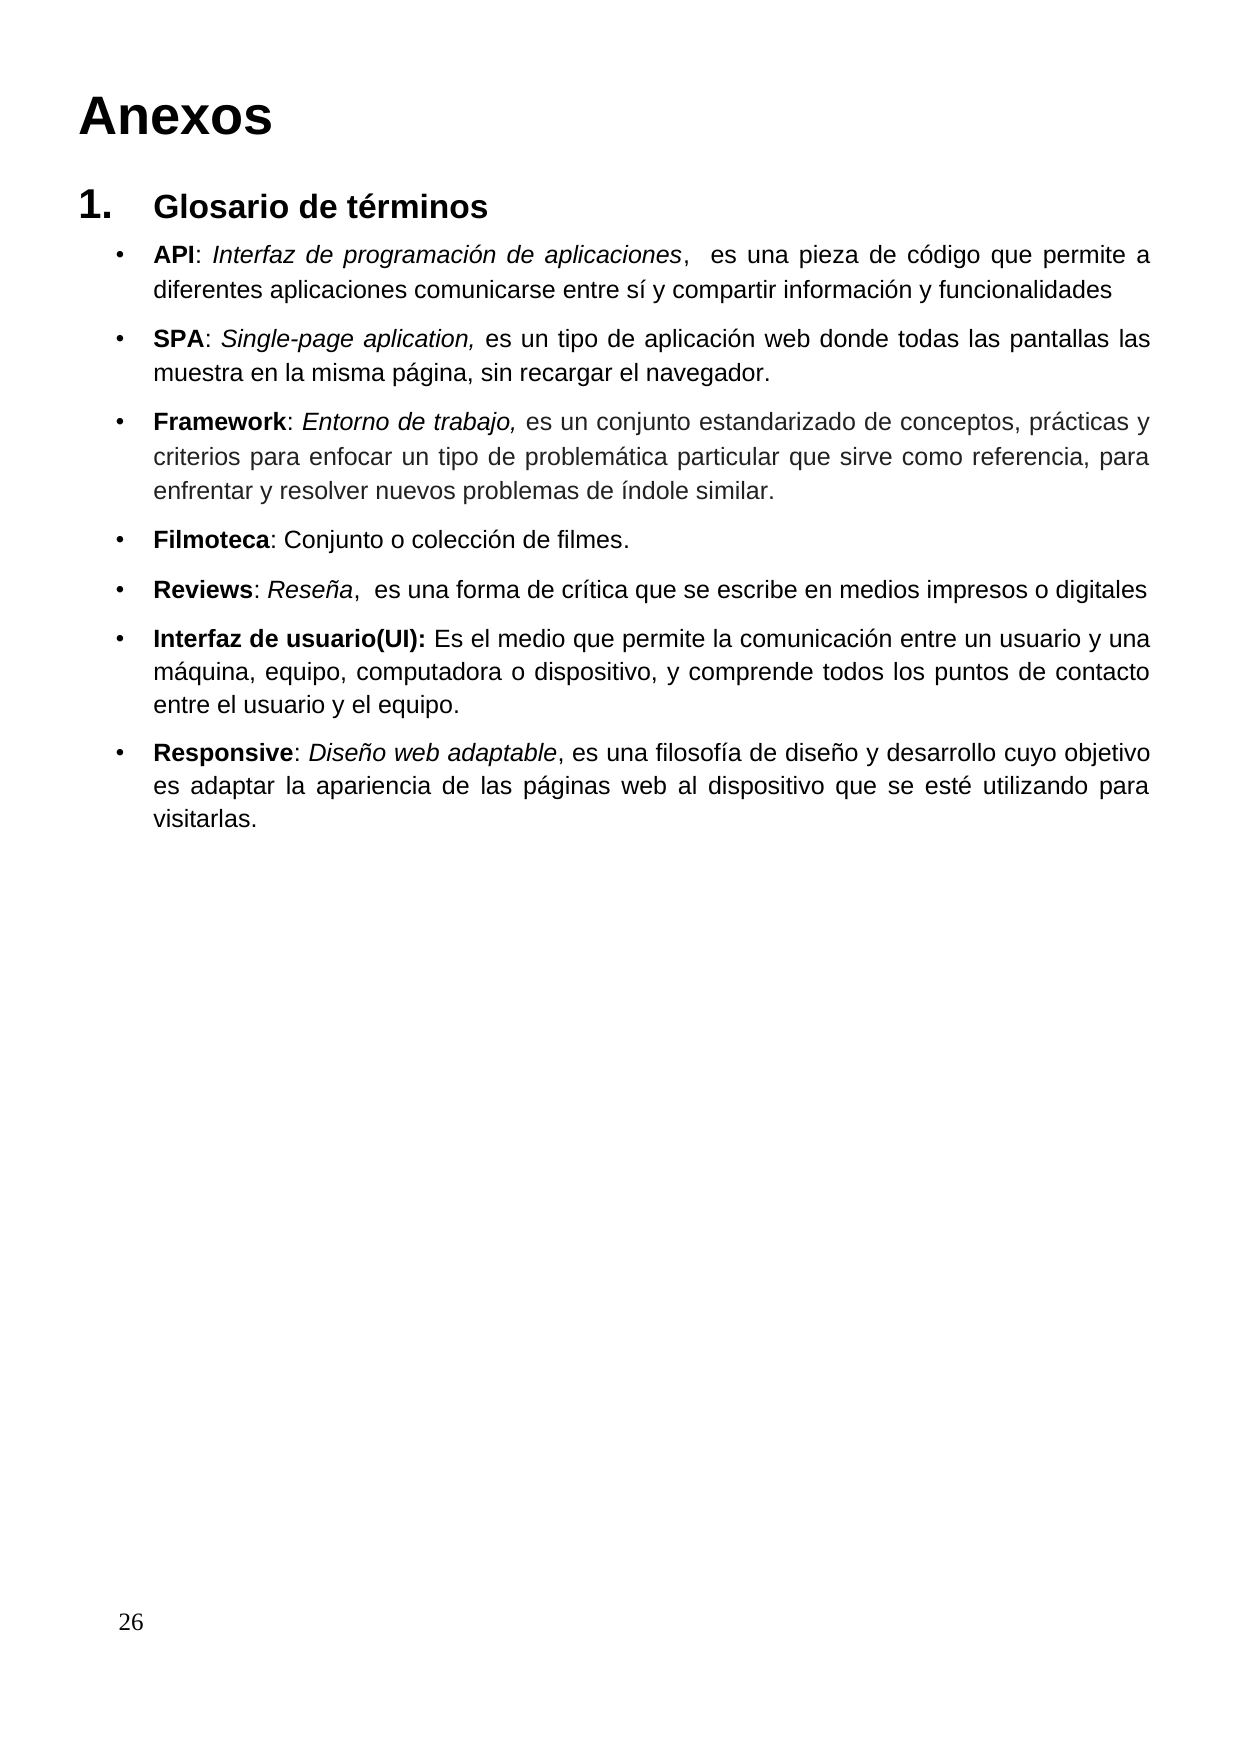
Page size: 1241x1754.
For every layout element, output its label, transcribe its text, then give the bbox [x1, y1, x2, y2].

list Reviews: Reseña, es una forma de crítica que se escribe en medios impresos o digitales [116, 574, 1152, 603]
list SPA: Single-page aplication, es un tipo de aplicación web donde todas las pantallas las muestra en la misma página, sin recargar el navegador. [116, 324, 1152, 387]
list Interfaz de usuario(UI): Es el medio que permite la comunicación entre un usuario y una máquina, equipo, computadora o dispositivo, y comprende todos los puntos de contacto entre el usuario y el equipo. [116, 624, 1152, 719]
list Responsive: Diseño web adaptable, es una filosofía de diseño y desarrollo cuyo objetivo es adaptar la apariencia de las páginas web al dispositivo que se esté utilizando para visitarlas. [116, 737, 1152, 832]
list API: Interfaz de programación de aplicaciones, es una pieza de código que permite a diferentes aplicaciones comunicarse entre sí y compartir información y funcionalidades [116, 240, 1152, 303]
list Filmoteca: Conjunto o colección de filmes. [116, 525, 1152, 554]
subtitle Anexos [78, 84, 1152, 146]
subtitle Glosario de términos [78, 179, 1152, 227]
list Framework: Entorno de trabajo, es un conjunto estandarizado de conceptos, prácticas y criterios para enfocar un tipo de problemática particular que sirve como referencia, para enfrentar y resolver nuevos problemas de índole similar. [116, 407, 1152, 505]
